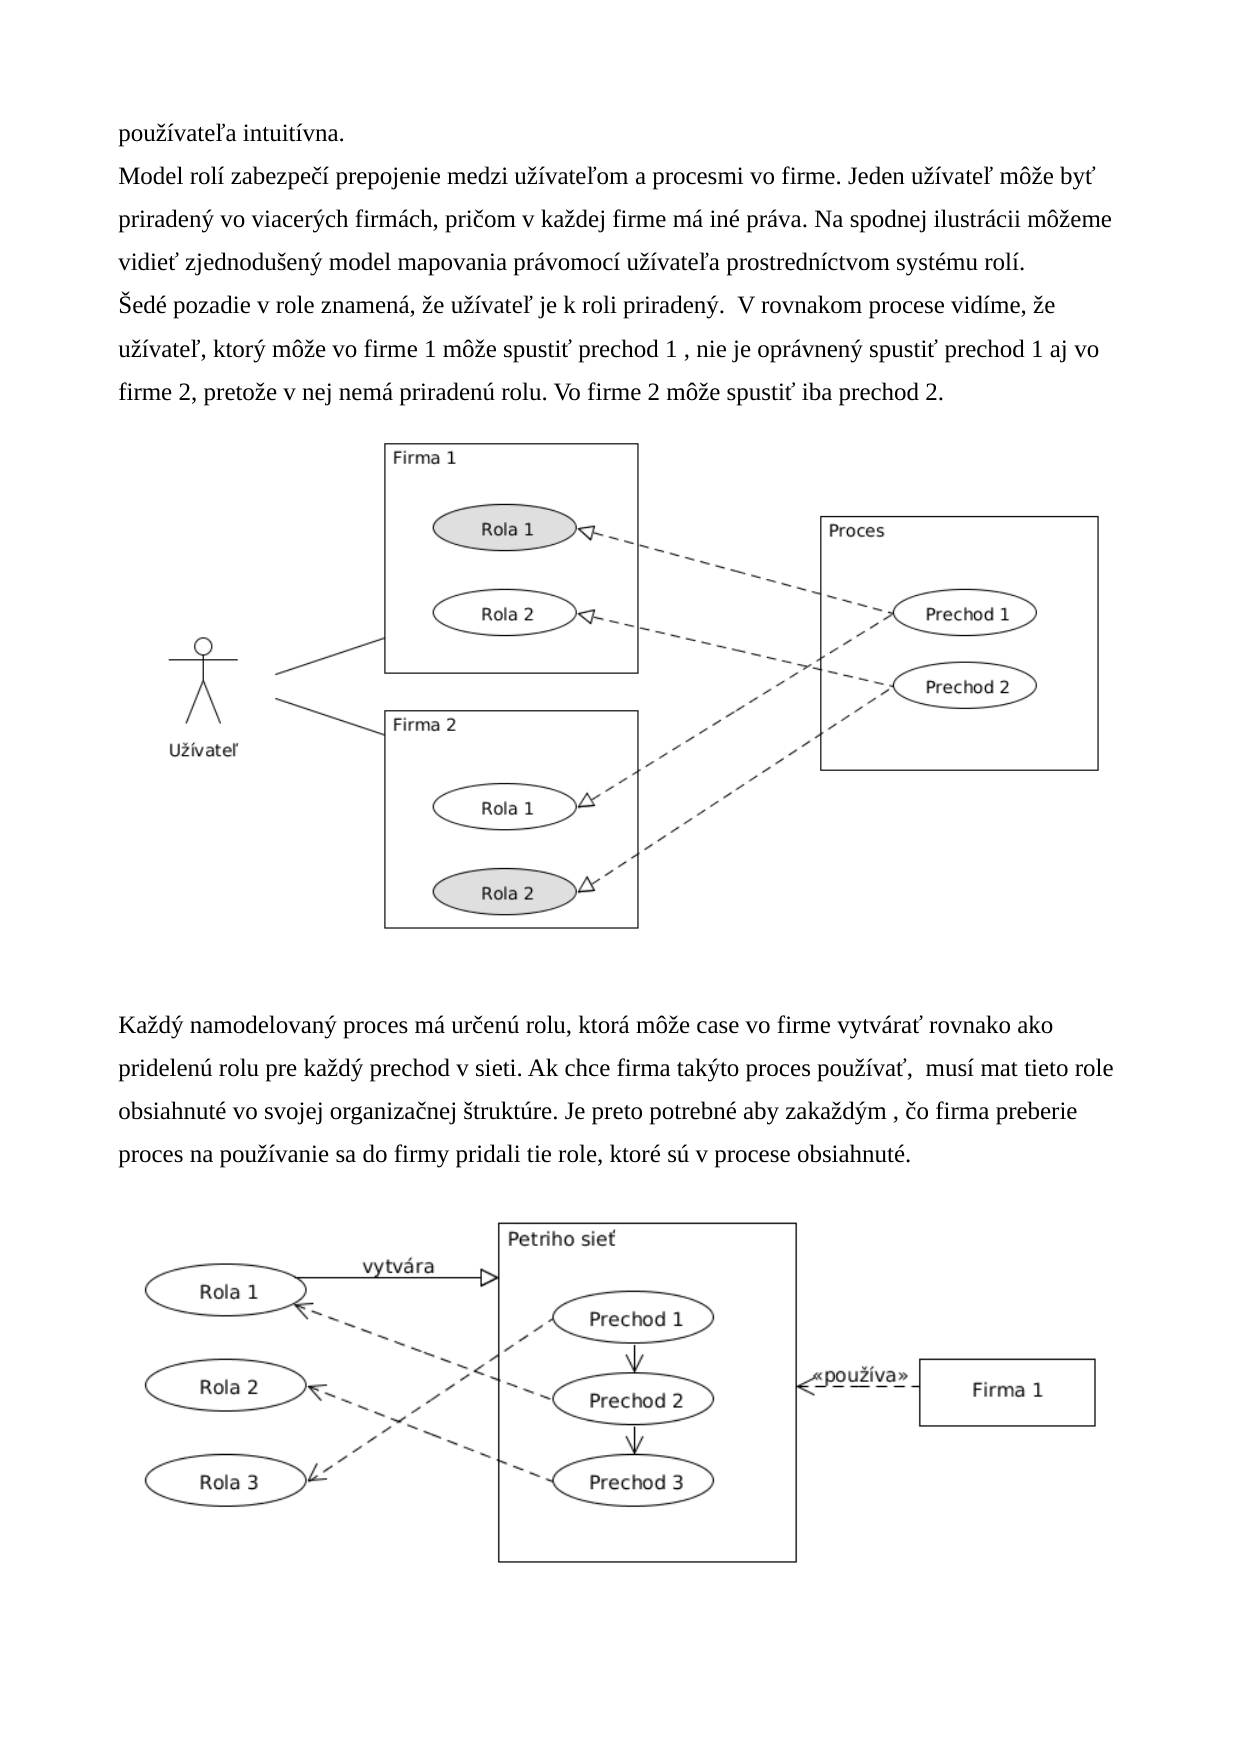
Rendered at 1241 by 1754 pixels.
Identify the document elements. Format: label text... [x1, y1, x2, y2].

text Každý namodelovaný proces má určenú rolu, ktorá môže case vo firme vytvárať rovnako ako pridelenú rolu pre každý prechod v sieti. Ak chce firma takýto proces používať, musí mat tieto role obsiahnuté vo svojej organizačnej štruktúre. Je preto potrebné aby zakaždým , čo firma preberie proces na používanie sa do firmy pridali tie role, ktoré sú v procese obsiahnuté. [118, 1010, 1122, 1168]
text Model rolí zabezpečí prepojenie medzi užívateľom a procesmi vo firme. Jeden užívateľ môže byť priradený vo viacerých firmách, pričom v každej firme má iné práva. Na spodnej ilustrácii môžeme vidieť zjednodušený model mapovania právomocí užívateľa prostredníctvom systému rolí. [118, 161, 1122, 276]
text Šedé pozadie v role znamená, že užívateľ je k roli priradený. V rovnakom procese vidíme, že užívateľ, ktorý môže vo firme 1 môže spustiť prechod 1 , nie je oprávnený spustiť prechod 1 aj vo firme 2, pretože v nej nemá priradenú rolu. Vo firme 2 môže spustiť iba prechod 2. [118, 291, 1122, 406]
text používateľa intuitívna. [118, 118, 1122, 147]
picture [118, 420, 1123, 953]
picture [118, 1182, 1123, 1590]
